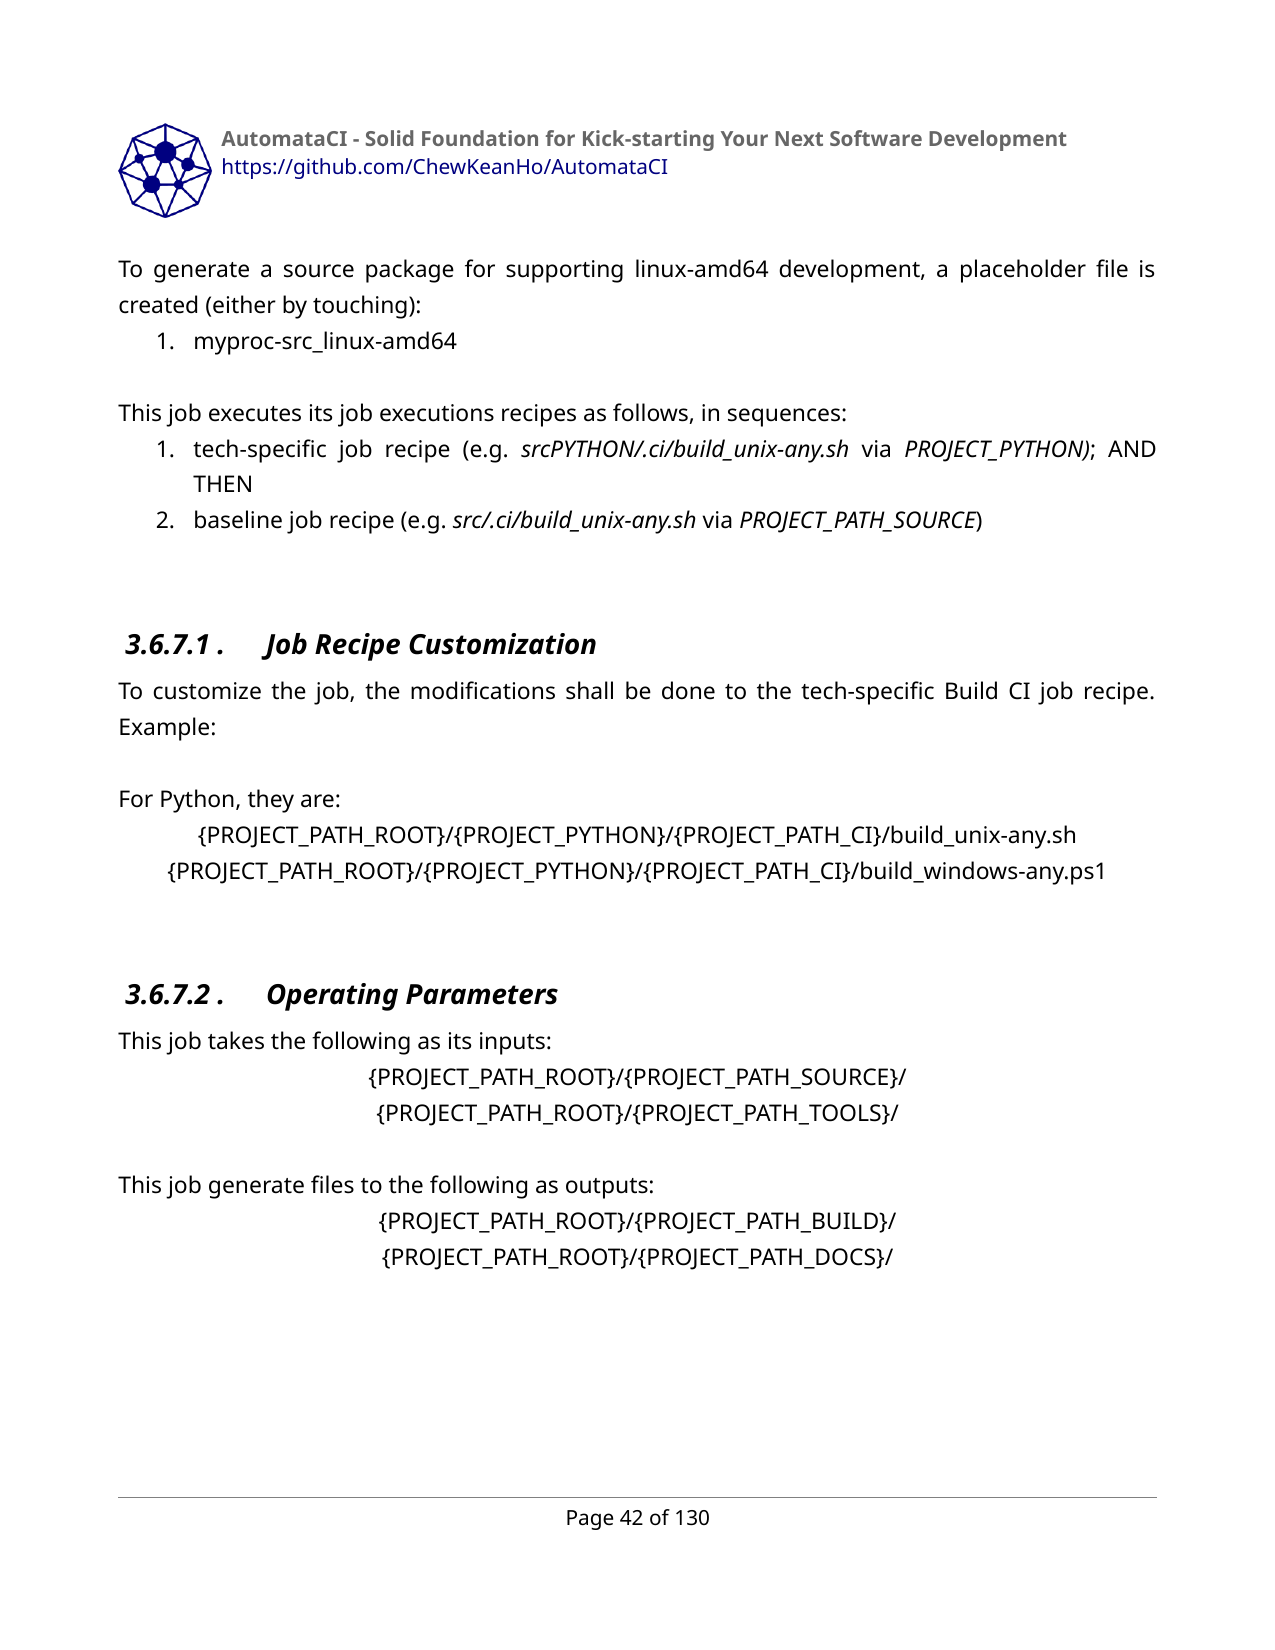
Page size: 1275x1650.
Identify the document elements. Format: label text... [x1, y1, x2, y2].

text For Python, they are: [118, 783, 1157, 814]
text {PROJECT_PATH_ROOT}/{PROJECT_PYTHON}/{PROJECT_PATH_CI}/build_unix-any.sh [118, 819, 1157, 850]
list myproc-src_linux-amd64 [156, 325, 1157, 356]
text To customize the job, the modifications shall be done to the tech-specific Build CI job recipe. Example: [118, 675, 1157, 742]
list baseline job recipe (e.g. src/.ci/build_unix-any.sh via PROJECT_PATH_SOURCE) [156, 504, 1157, 536]
picture [118, 123, 212, 218]
text This job generate files to the following as outputs: [118, 1169, 1157, 1200]
subtitle Job Recipe Customization [118, 625, 1157, 662]
text This job executes its job executions recipes as follows, in sequences: [118, 397, 1157, 428]
text {PROJECT_PATH_ROOT}/{PROJECT_PATH_DOCS}/ [118, 1241, 1157, 1272]
subtitle Operating Parameters [118, 975, 1157, 1013]
text {PROJECT_PATH_ROOT}/{PROJECT_PATH_SOURCE}/ [118, 1061, 1157, 1092]
text {PROJECT_PATH_ROOT}/{PROJECT_PYTHON}/{PROJECT_PATH_CI}/build_windows-any.ps1 [118, 854, 1157, 886]
text {PROJECT_PATH_ROOT}/{PROJECT_PATH_TOOLS}/ [118, 1097, 1157, 1128]
list tech-specific job recipe (e.g. srcPYTHON/.ci/build_unix-any.sh via PROJECT_PYTHON); AND THEN [156, 432, 1157, 500]
text To generate a source package for supporting linux-amd64 development, a placeholder file is created (either by touching): [118, 253, 1157, 320]
text {PROJECT_PATH_ROOT}/{PROJECT_PATH_BUILD}/ [118, 1205, 1157, 1236]
text This job takes the following as its inputs: [118, 1025, 1157, 1056]
